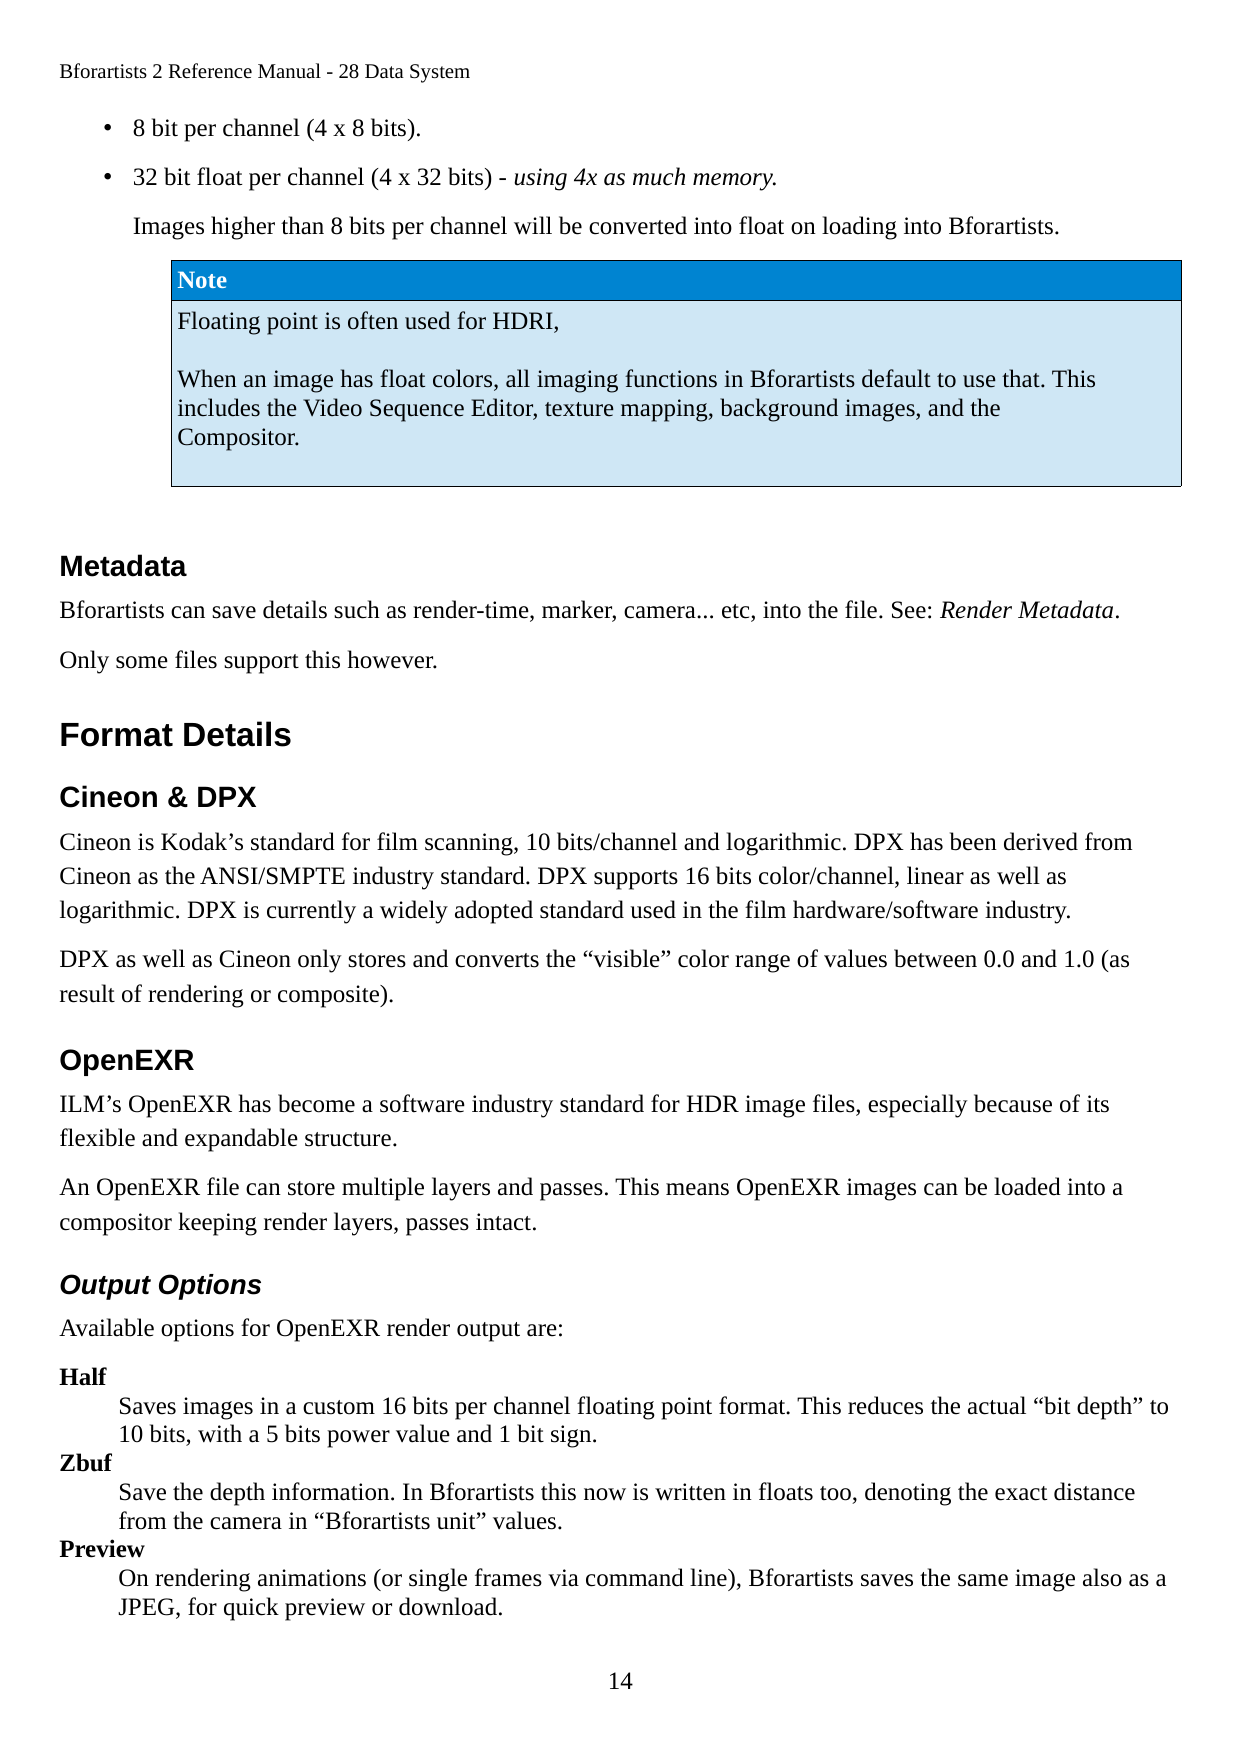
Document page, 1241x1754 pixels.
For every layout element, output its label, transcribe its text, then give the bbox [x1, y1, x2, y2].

list Save the depth information. In Bforartists this now is written in floats too, denoting the exact distance from the camera in “Bforartists unit” values. [118, 1477, 1181, 1534]
subtitle Format Details [59, 714, 1181, 753]
subtitle Cineon & DPX [59, 780, 1181, 814]
text DPX as well as Cineon only stores and converts the “visible” color range of values between 0.0 and 1.0 (as result of rendering or composite). [59, 944, 1181, 1008]
table_header Note [172, 261, 1181, 300]
table_cell Floating point is often used for HDRI, When an image has float colors, all imaging functions in Bforartists default to use that. This includes the Video Sequence Editor, texture mapping, background images, and the Compositor. [172, 301, 1181, 486]
subtitle Output Options [59, 1268, 1181, 1300]
text An OpenEXR file can store multiple layers and passes. This means OpenEXR images can be loaded into a compositor keeping render layers, passes intact. [59, 1172, 1181, 1236]
list On rendering animations (or single frames via command line), Bforartists saves the same image also as a JPEG, for quick preview or download. [118, 1563, 1181, 1621]
subtitle Metadata [59, 549, 1181, 583]
subtitle Zbuf [59, 1448, 1181, 1477]
subtitle OpenEXR [59, 1043, 1181, 1076]
list Images higher than 8 bits per channel will be converted into float on loading into Bforartists. [103, 211, 1181, 239]
text Only some files support this however. [59, 645, 1181, 673]
list 32 bit float per channel (4 x 32 bits) - using 4x as much memory. [103, 162, 1181, 190]
list 8 bit per channel (4 x 8 bits). [103, 113, 1181, 141]
subtitle Half [59, 1362, 1181, 1391]
text Cineon is Kodak’s standard for film scanning, 10 bits/channel and logarithmic. DPX has been derived from Cineon as the ANSI/SMPTE industry standard. DPX supports 16 bits color/channel, linear as well as logarithmic. DPX is currently a widely adopted standard used in the film hardware/software industry. [59, 827, 1181, 924]
subtitle Preview [59, 1534, 1181, 1563]
list Saves images in a custom 16 bits per channel floating point format. This reduces the actual “bit depth” to 10 bits, with a 5 bits power value and 1 bit sign. [118, 1391, 1181, 1448]
text Bforartists can save details such as render-time, marker, camera... etc, into the file. See: Render Metadata. [59, 596, 1181, 624]
text ILM’s OpenEXR has become a software industry standard for HDR image files, especially because of its flexible and expandable structure. [59, 1089, 1181, 1152]
text Available options for OpenEXR render output are: [59, 1313, 1181, 1342]
